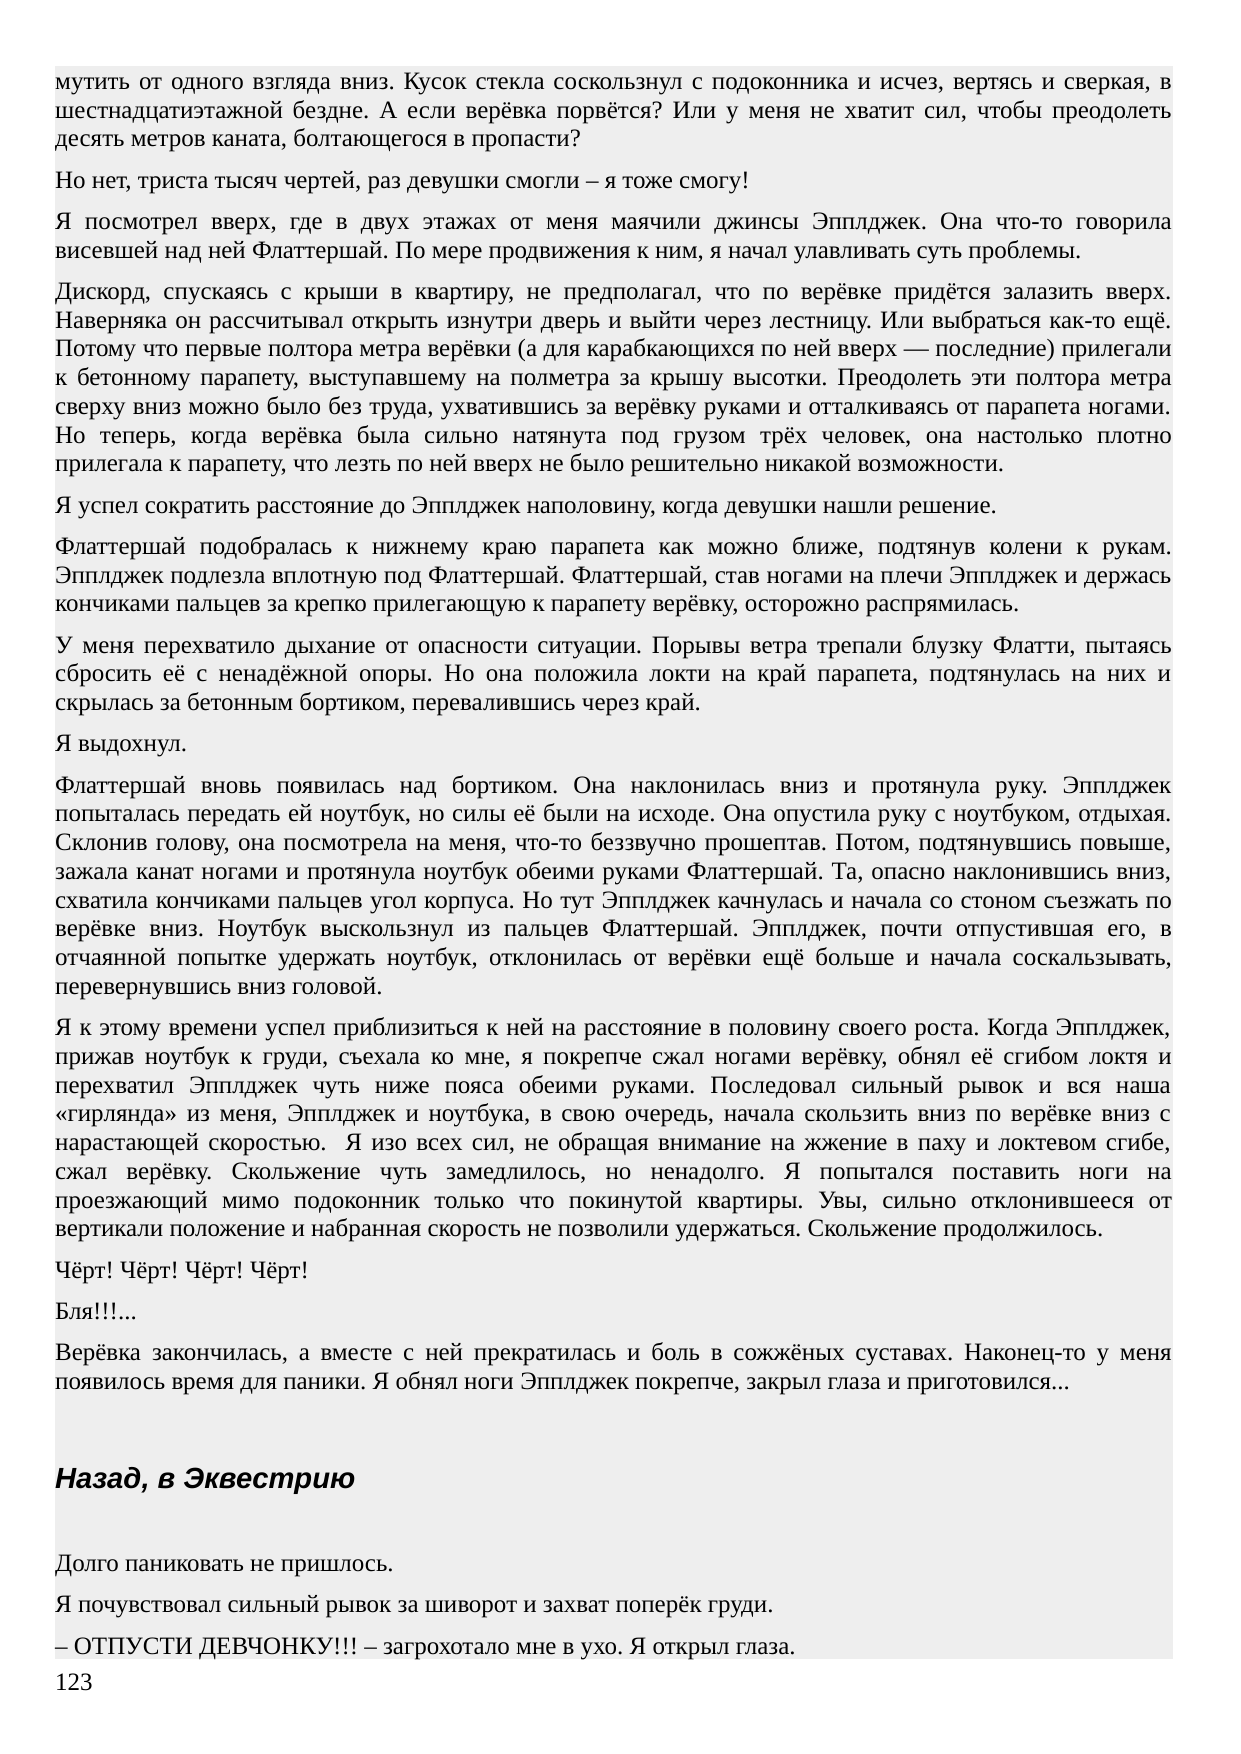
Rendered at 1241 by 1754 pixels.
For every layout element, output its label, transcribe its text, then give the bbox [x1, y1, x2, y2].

text Я посмотрел вверх, где в двух этажах от меня маячили джинсы Эпплджек. Она что-то говорила висевшей над ней Флаттершай. По мере продвижения к ним, я начал улавливать суть проблемы. [55, 206, 1173, 263]
text – ОТПУСТИ ДЕВЧОНКУ!!! – загрохотало мне в ухо. Я открыл глаза. [55, 1631, 1173, 1659]
text Долго паниковать не пришлось. [55, 1548, 1173, 1577]
text Но нет, триста тысяч чертей, раз девушки смогли – я тоже смогу! [55, 165, 1173, 193]
text мутить от одного взгляда вниз. Кусок стекла соскользнул с подоконника и исчез, вертясь и сверкая, в шестнадцатиэтажной бездне. А если верёвка порвётся? Или у меня не хватит сил, чтобы преодолеть десять метров каната, болтающегося в пропасти? [55, 66, 1173, 152]
text Чёрт! Чёрт! Чёрт! Чёрт! [55, 1255, 1173, 1283]
text Я к этому времени успел приблизиться к ней на расстояние в половину своего роста. Когда Эпплджек, прижав ноутбук к груди, съехала ко мне, я покрепче сжал ногами верёвку, обнял её сгибом локтя и перехватил Эпплджек чуть ниже пояса обеими руками. Последовал сильный рывок и вся наша «гирлянда» из меня, Эпплджек и ноутбука, в свою очередь, начала скользить вниз по верёвке вниз с нарастающей скоростью. Я изо всех сил, не обращая внимание на жжение в паху и локтевом сгибе, сжал верёвку. Скольжение чуть замедлилось, но ненадолго. Я попытался поставить ноги на проезжающий мимо подоконник только что покинутой квартиры. Увы, сильно отклонившееся от вертикали положение и набранная скорость не позволили удержаться. Скольжение продолжилось. [55, 1012, 1173, 1242]
text Я успел сократить расстояние до Эпплджек наполовину, когда девушки нашли решение. [55, 490, 1173, 518]
text У меня перехватило дыхание от опасности ситуации. Порывы ветра трепали блузку Флатти, пытаясь сбросить её с ненадёжной опоры. Но она положила локти на край парапета, подтянулась на них и скрылась за бетонным бортиком, перевалившись через край. [55, 630, 1173, 716]
text Флаттершай вновь появилась над бортиком. Она наклонилась вниз и протянула руку. Эпплджек попыталась передать ей ноутбук, но силы её были на исходе. Она опустила руку с ноутбуком, отдыхая. Склонив голову, она посмотрела на меня, что-то беззвучно прошептав. Потом, подтянувшись повыше, зажала канат ногами и протянула ноутбук обеими руками Флаттершай. Та, опасно наклонившись вниз, схватила кончиками пальцев угол корпуса. Но тут Эпплджек качнулась и начала со стоном съезжать по верёвке вниз. Ноутбук выскользнул из пальцев Флаттершай. Эпплджек, почти отпустившая его, в отчаянной попытке удержать ноутбук, отклонилась от верёвки ещё больше и начала соскальзывать, перевернувшись вниз головой. [55, 770, 1173, 1000]
text Я почувствовал сильный рывок за шиворот и захват поперёк груди. [55, 1589, 1173, 1618]
text Бля!!!... [55, 1296, 1173, 1325]
subtitle Назад, в Эквестрию [55, 1461, 1173, 1494]
text Флаттершай подобралась к нижнему краю парапета как можно ближе, подтянув колени к рукам. Эпплджек подлезла вплотную под Флаттершай. Флаттершай, став ногами на плечи Эпплджек и держась кончиками пальцев за крепко прилегающую к парапету верёвку, осторожно распрямилась. [55, 531, 1173, 617]
text Верёвка закончилась, а вместе с ней прекратилась и боль в сожжёных суставах. Наконец-то у меня появилось время для паники. Я обнял ноги Эпплджек покрепче, закрыл глаза и приготовился... [55, 1337, 1173, 1395]
text Дискорд, спускаясь с крыши в квартиру, не предполагал, что по верёвке придётся залазить вверх. Наверняка он рассчитывал открыть изнутри дверь и выйти через лестницу. Или выбраться как-то ещё. Потому что первые полтора метра верёвки (а для карабкающихся по ней вверх — последние) прилегали к бетонному парапету, выступавшему на полметра за крышу высотки. Преодолеть эти полтора метра сверху вниз можно было без труда, ухватившись за верёвку руками и отталкиваясь от парапета ногами. Но теперь, когда верёвка была сильно натянута под грузом трёх человек, она настолько плотно прилегала к парапету, что лезть по ней вверх не было решительно никакой возможности. [55, 276, 1173, 477]
text Я выдохнул. [55, 728, 1173, 757]
